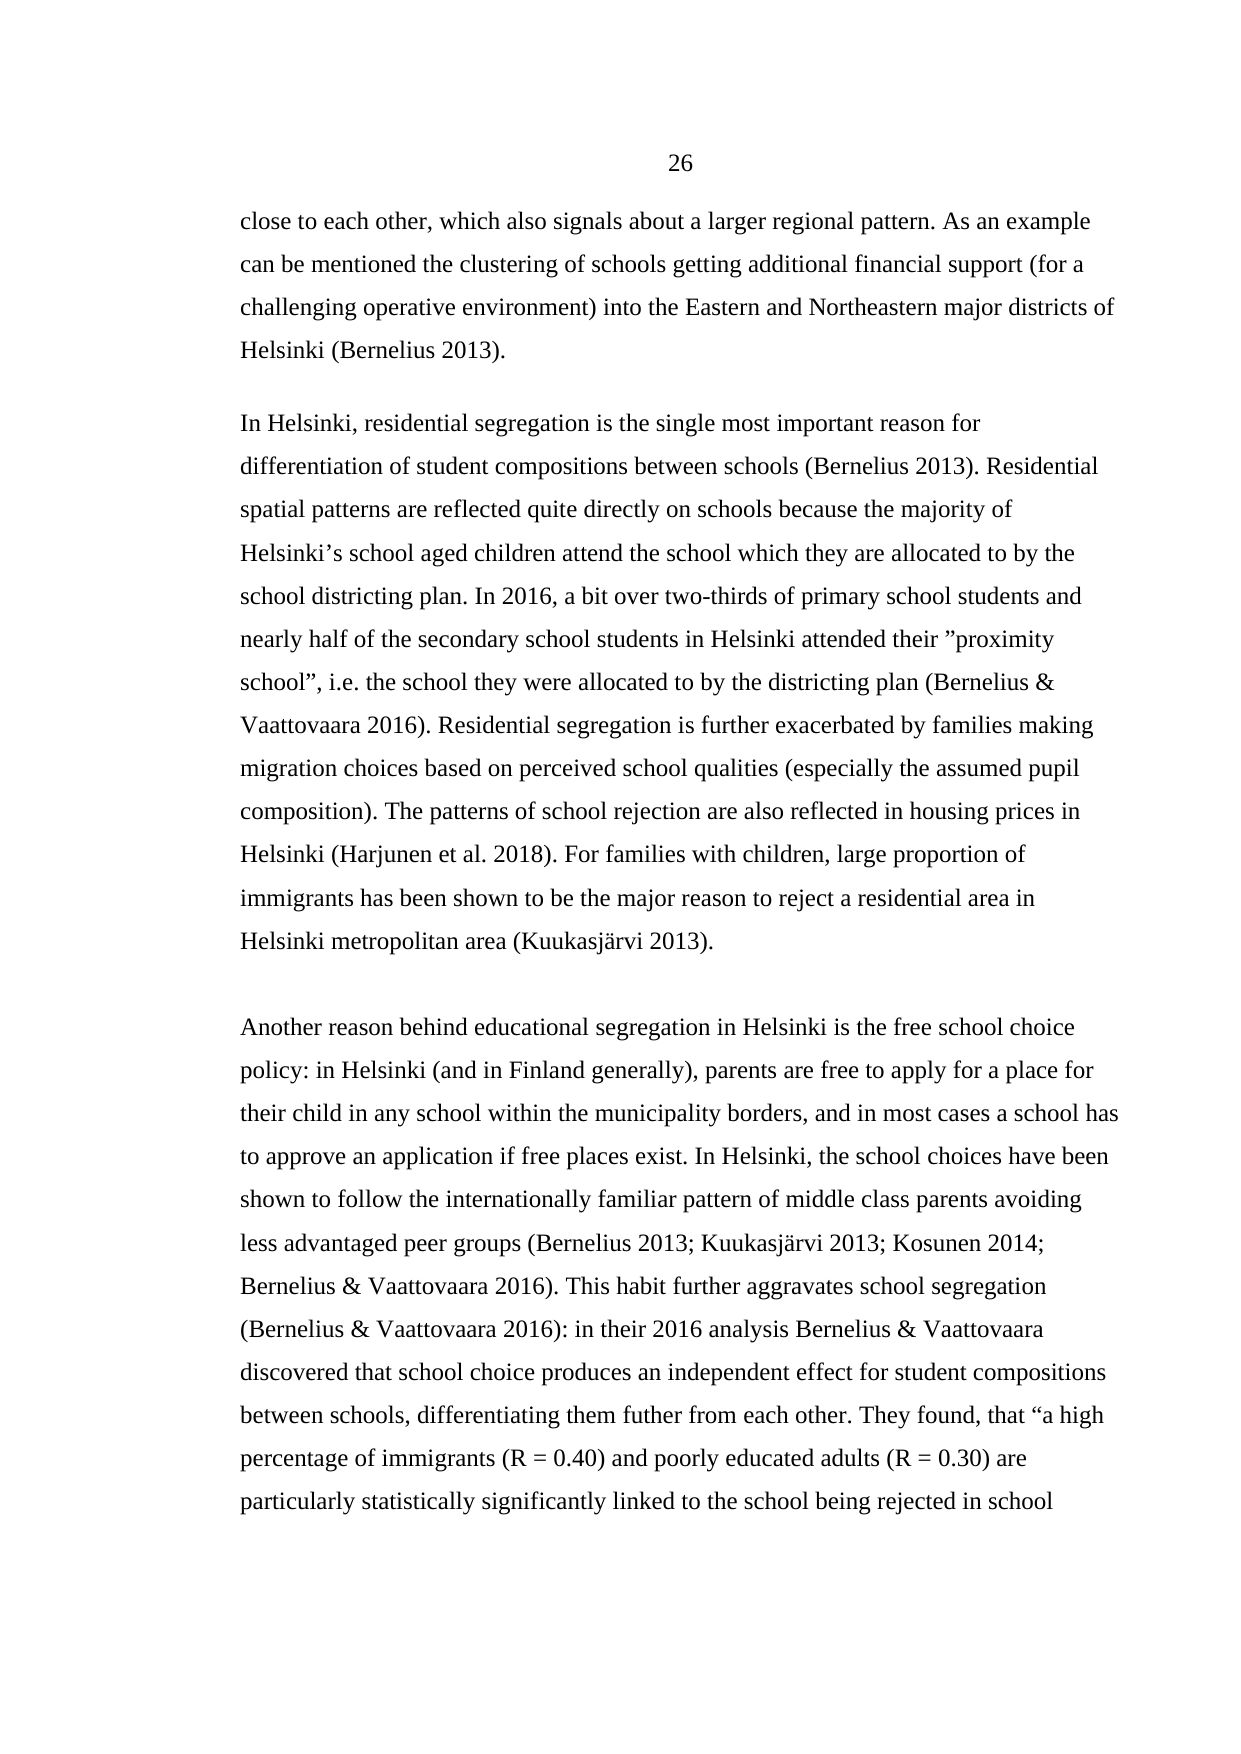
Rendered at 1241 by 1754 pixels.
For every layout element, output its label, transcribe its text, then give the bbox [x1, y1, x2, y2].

text close to each other, which also signals about a larger regional pattern. As an example can be mentioned the clustering of schools getting additional financial support (for a challenging operative environment) into the Eastern and Northeastern major districts of Helsinki (Bernelius 2013). [240, 206, 1121, 364]
text Another reason behind educational segregation in Helsinki is the free school choice policy: in Helsinki (and in Finland generally), parents are free to apply for a place for their child in any school within the municipality borders, and in most cases a school has to approve an application if free places exist. In Helsinki, the school choices have been shown to follow the internationally familiar pattern of middle class parents avoiding less advantaged peer groups (Bernelius 2013; Kuukasjärvi 2013; Kosunen 2014; Bernelius & Vaattovaara 2016). This habit further aggravates school segregation (Bernelius & Vaattovaara 2016): in their 2016 analysis Bernelius & Vaattovaara discovered that school choice produces an independent effect for student compositions between schools, differentiating them futher from each other. They found, that “a high percentage of immigrants (R = 0.40) and poorly educated adults (R = 0.30) are particularly statistically significantly linked to the school being rejected in school [240, 1012, 1121, 1515]
text In Helsinki, residential segregation is the single most important reason for differentiation of student compositions between schools (Bernelius 2013). Residential spatial patterns are reflected quite directly on schools because the majority of Helsinki’s school aged children attend the school which they are allocated to by the school districting plan. In 2016, a bit over two-thirds of primary school students and nearly half of the secondary school students in Helsinki attended their ”proximity school”, i.e. the school they were allocated to by the districting plan (Bernelius & Vaattovaara 2016). Residential segregation is further exacerbated by families making migration choices based on perceived school qualities (especially the assumed pupil composition). The patterns of school rejection are also reflected in housing prices in Helsinki (Harjunen et al. 2018). For families with children, large proportion of immigrants has been shown to be the major reason to reject a residential area in Helsinki metropolitan area (Kuukasjärvi 2013). [240, 408, 1121, 954]
